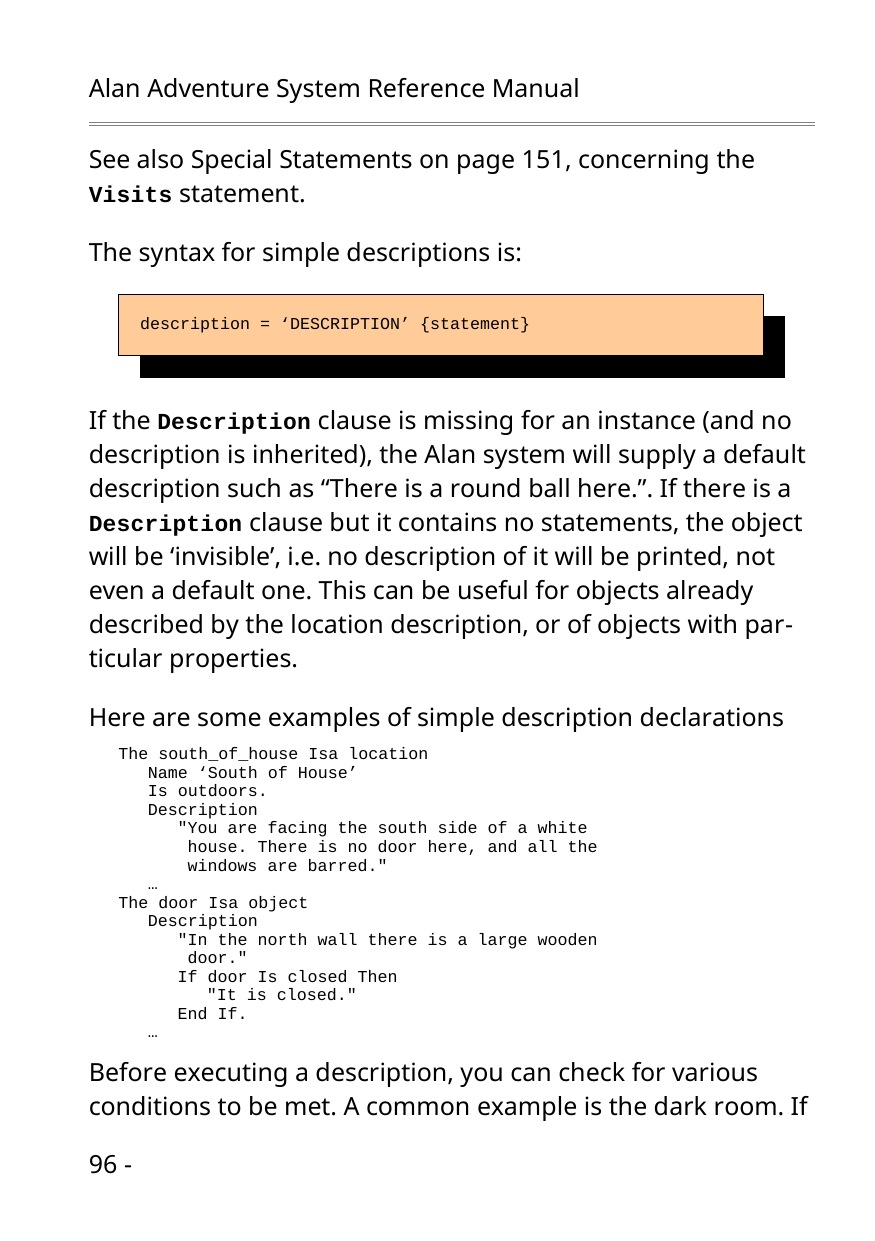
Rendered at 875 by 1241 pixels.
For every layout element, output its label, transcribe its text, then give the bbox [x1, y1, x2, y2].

text If the Description clause is missing for an instance (and no description is inherited), the Alan system will supply a default description such as “There is a round ball here.”. If there is a Description clause but it contains no statements, the object will be ‘invisible’, i.e. no description of it will be printed, not even a default one. This can be useful for objects already described by the location description, or of objects with par­ticular properties. [88, 403, 815, 675]
text The syntax for simple descriptions is: [88, 235, 815, 269]
text The south_of_house Isa location Name ‘South of House’ Is outdoors. Description "You are facing the south side of a white house. There is no door here, and all the windows are barred." … [118, 746, 815, 894]
text Here are some examples of simple description declarations [88, 700, 815, 734]
text The door Isa object Description "In the north wall there is a large wooden door." If door Is closed Then "It is closed." End If. … [118, 894, 815, 1043]
text Before executing a description, you can check for various conditions to be met. A common example is the dark room. If [88, 1055, 815, 1123]
text description = ‘DESCRIPTION’ {statement} [119, 295, 763, 355]
text See also Special Statements on page 123, concerning the Visits statement. [88, 142, 815, 210]
